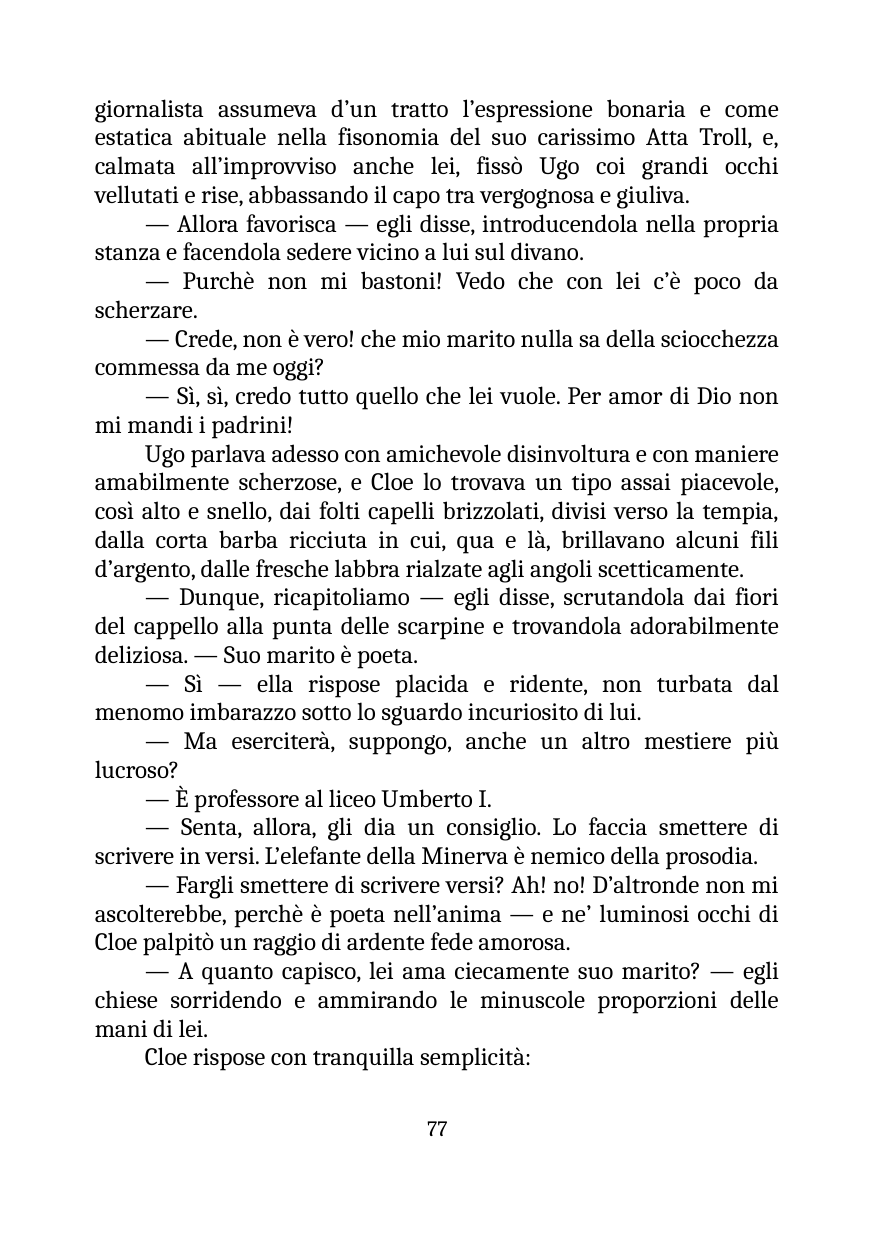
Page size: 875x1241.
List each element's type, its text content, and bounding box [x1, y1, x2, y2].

text — Sì — ella rispose placida e ridente, non turbata dal menomo imbarazzo sotto lo sguardo incuriosito di lui. [94, 669, 779, 727]
text — Allora favorisca — egli disse, introducendola nella propria stanza e facendola sedere vicino a lui sul divano. [94, 209, 779, 267]
text Cloe rispose con tranquilla semplicità: [94, 1043, 779, 1072]
text — Purchè non mi bastoni! Vedo che con lei c’è poco da scherzare. [94, 267, 779, 324]
text — Crede, non è vero! che mio marito nulla sa della sciocchezza commessa da me oggi? [94, 324, 779, 382]
text — Ma eserciterà, suppongo, anche un altro mestiere più lucroso? [94, 727, 779, 784]
text — Sì, sì, credo tutto quello che lei vuole. Per amor di Dio non mi mandi i padrini! [94, 382, 779, 439]
text — Senta, allora, gli dia un consiglio. Lo faccia smettere di scrivere in versi. L’elefante della Minerva è nemico della prosodia. [94, 813, 779, 871]
text — È professore al liceo Umberto I. [94, 784, 779, 813]
text — Fargli smettere di scrivere versi? Ah! no! D’altronde non mi ascolterebbe, perchè è poeta nell’anima — e ne’ luminosi occhi di Cloe palpitò un raggio di ardente fede amorosa. [94, 871, 779, 957]
text giornalista assumeva d’un tratto l’espressione bonaria e come estatica abituale nella fisonomia del suo carissimo Atta Troll, e, calmata all’improvviso anche lei, fissò Ugo coi grandi occhi vellutati e rise, abbassando il capo tra vergognosa e giuliva. [94, 94, 779, 209]
text — A quanto capisco, lei ama ciecamente suo marito? — egli chiese sorridendo e ammirando le minuscole proporzioni delle mani di lei. [94, 957, 779, 1043]
text — Dunque, ricapitoliamo — egli disse, scrutandola dai fiori del cappello alla punta delle scarpine e trovandola adorabilmente deliziosa. — Suo marito è poeta. [94, 583, 779, 669]
text Ugo parlava adesso con amichevole disinvoltura e con maniere amabilmente scherzose, e Cloe lo trovava un tipo assai piacevole, così alto e snello, dai folti capelli brizzolati, divisi verso la tempia, dalla corta barba ricciuta in cui, qua e là, brillavano alcuni fili d’argento, dalle fresche labbra rialzate agli angoli scetticamente. [94, 439, 779, 583]
